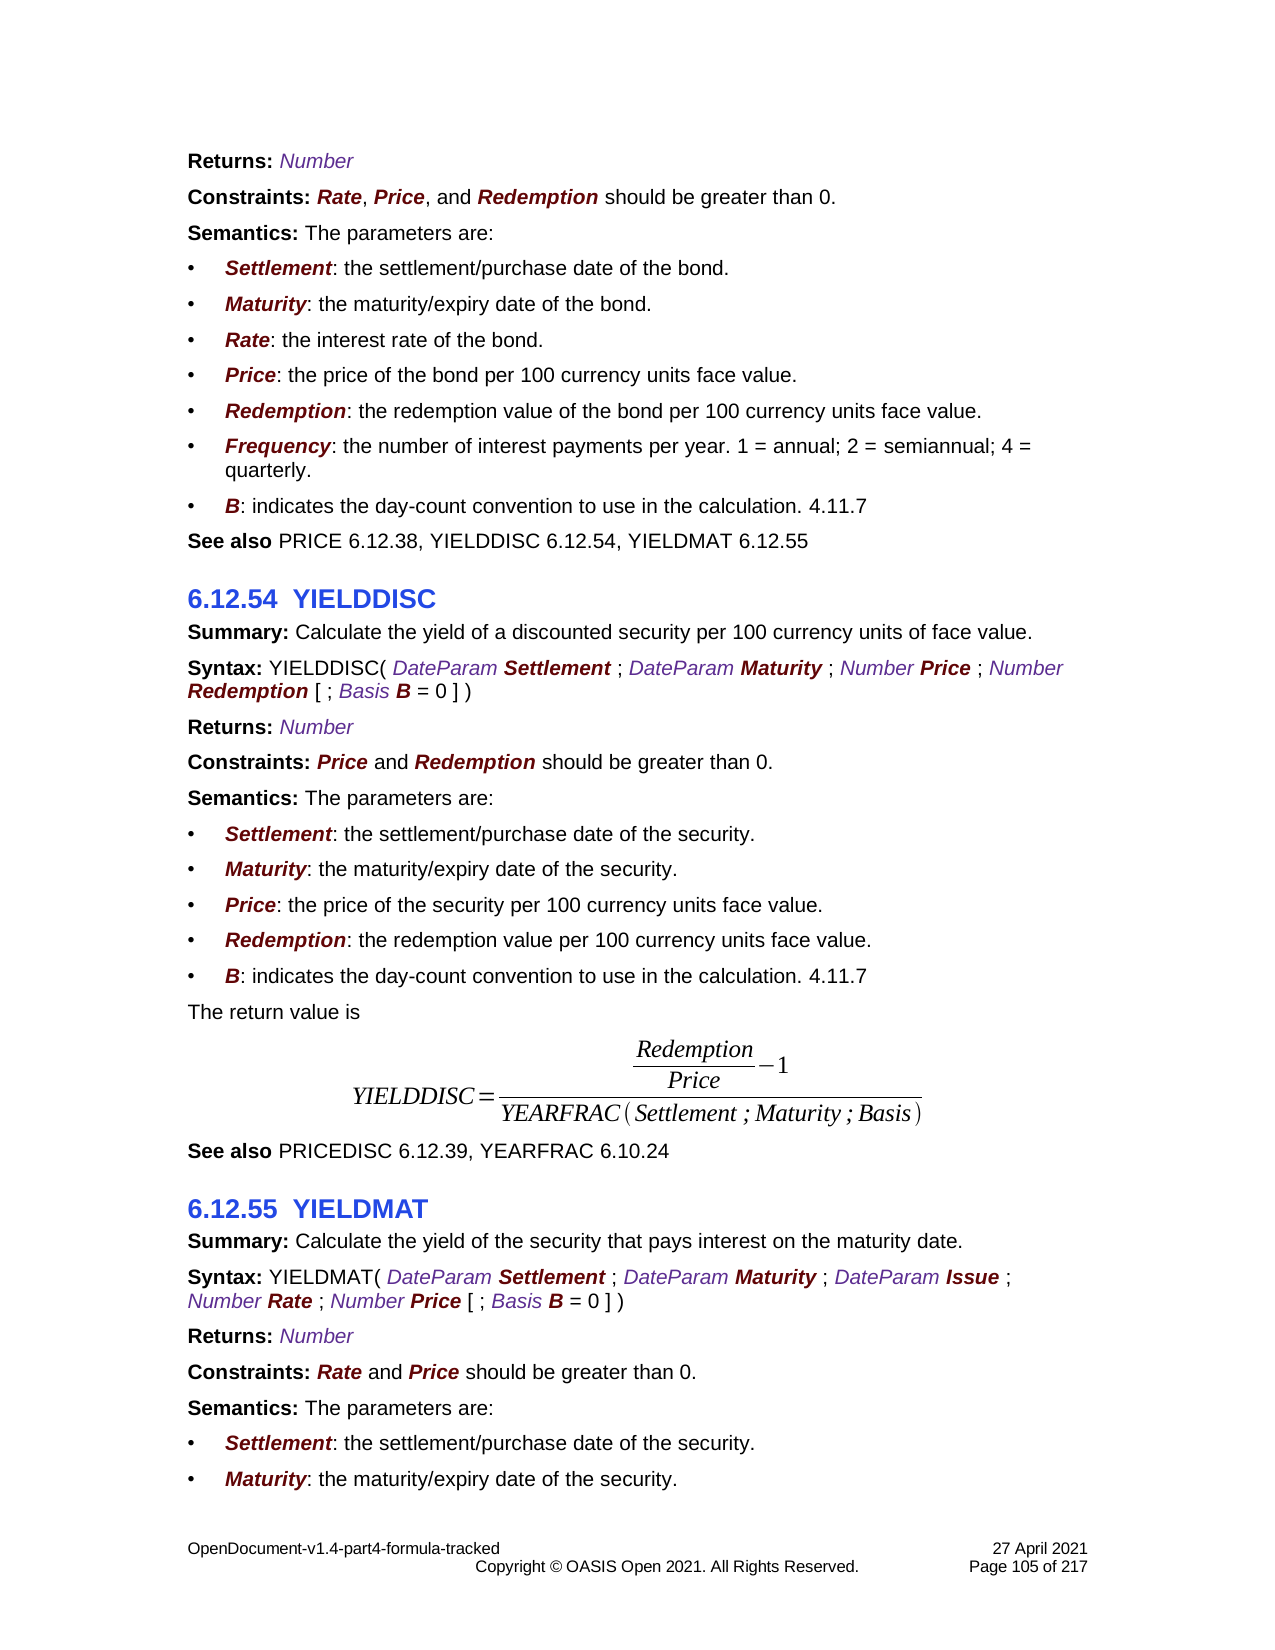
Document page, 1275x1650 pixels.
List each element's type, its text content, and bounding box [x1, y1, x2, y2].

text Summary: Calculate the yield of a discounted security per 100 currency units of face value. [187, 620, 1088, 644]
text Semantics: The parameters are: [187, 1396, 1088, 1419]
text Returns: Number [187, 150, 1088, 173]
text Returns: Number [187, 1325, 1088, 1348]
list B: indicates the day-count convention to use in the calculation. 4.11.7 [187, 964, 1088, 988]
list Price: the price of the security per 100 currency units face value. [187, 893, 1088, 917]
list Redemption: the redemption value of the bond per 100 currency units face value. [187, 399, 1088, 423]
subtitle YIELDMAT [187, 1194, 1088, 1224]
text Constraints: Price and Redemption should be greater than 0. [187, 751, 1088, 774]
list Price: the price of the bond per 100 currency units face value. [187, 364, 1088, 387]
list Maturity: the maturity/expiry date of the security. [187, 858, 1088, 881]
text Syntax: YIELDMAT( DateParam Settlement ; DateParam Maturity ; DateParam Issue ; Number Rate ; Number Price [ ; Basis B = 0 ] ) [187, 1266, 1088, 1313]
text Returns: Number [187, 715, 1088, 739]
text Constraints: Rate and Price should be greater than 0. [187, 1360, 1088, 1384]
subtitle YIELDDISC [187, 584, 1088, 614]
text Syntax: YIELDDISC( DateParam Settlement ; DateParam Maturity ; Number Price ; Number Redemption [ ; Basis B = 0 ] ) [187, 656, 1088, 703]
text The return value is [187, 1000, 1088, 1024]
list Maturity: the maturity/expiry date of the bond. [187, 292, 1088, 316]
text See also PRICE 6.12.38, YIELDDISC 6.12.54, YIELDMAT 6.12.55 [187, 530, 1088, 553]
text Semantics: The parameters are: [187, 221, 1088, 245]
list B: indicates the day-count convention to use in the calculation. 4.11.7 [187, 494, 1088, 518]
text Constraints: Rate, Price, and Redemption should be greater than 0. [187, 186, 1088, 209]
list Settlement: the settlement/purchase date of the security. [187, 1432, 1088, 1455]
list Settlement: the settlement/purchase date of the security. [187, 822, 1088, 846]
text Summary: Calculate the yield of the security that pays interest on the maturity date. [187, 1230, 1088, 1253]
text Semantics: The parameters are: [187, 786, 1088, 810]
list Frequency: the number of interest payments per year. 1 = annual; 2 = semiannual; 4 = quarterly. [187, 435, 1088, 482]
list Settlement: the settlement/purchase date of the bond. [187, 257, 1088, 280]
text See also PRICEDISC 6.12.39, YEARFRAC 6.10.24 [187, 1139, 1088, 1163]
list Rate: the interest rate of the bond. [187, 328, 1088, 352]
list Maturity: the maturity/expiry date of the security. [187, 1467, 1088, 1491]
list Redemption: the redemption value per 100 currency units face value. [187, 929, 1088, 952]
